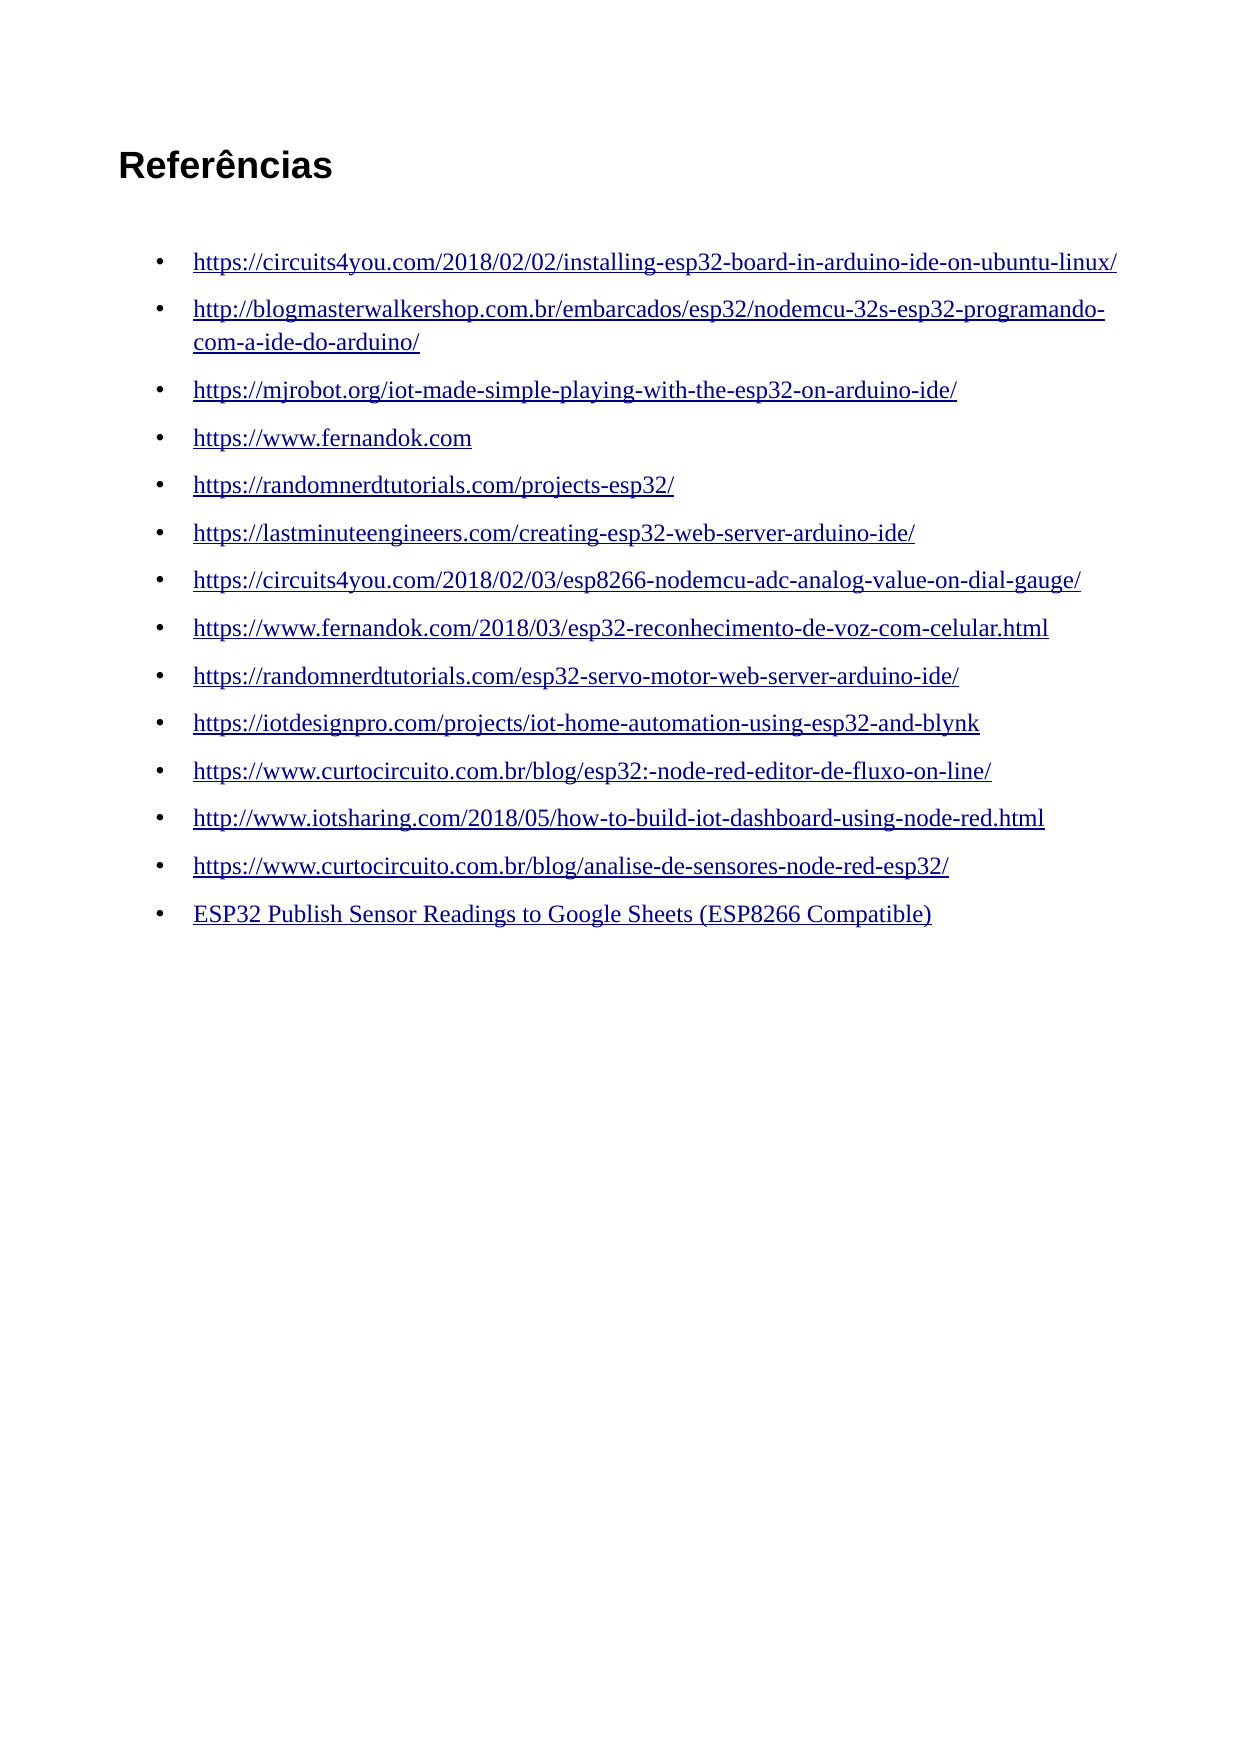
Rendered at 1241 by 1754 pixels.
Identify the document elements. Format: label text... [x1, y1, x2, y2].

list http://blogmasterwalkershop.com.br/embarcados/esp32/nodemcu-32s-esp32-programando-com-a-ide-do-arduino/ [156, 294, 1122, 356]
list http://www.iotsharing.com/2018/05/how-to-build-iot-dashboard-using-node-red.html [156, 803, 1122, 832]
list https://www.curtocircuito.com.br/blog/esp32:-node-red-editor-de-fluxo-on-line/ [156, 756, 1122, 785]
subtitle Referências [118, 143, 1122, 187]
list https://www.fernandok.com/2018/03/esp32-reconhecimento-de-voz-com-celular.html [156, 613, 1122, 642]
list https://www.fernandok.com [156, 423, 1122, 451]
list https://iotdesignpro.com/projects/iot-home-automation-using-esp32-and-blynk [156, 708, 1122, 737]
list https://mjrobot.org/iot-made-simple-playing-with-the-esp32-on-arduino-ide/ [156, 375, 1122, 404]
list https://circuits4you.com/2018/02/02/installing-esp32-board-in-arduino-ide-on-ubuntu-linux/ [156, 247, 1122, 276]
list https://www.curtocircuito.com.br/blog/analise-de-sensores-node-red-esp32/ [156, 851, 1122, 880]
list https://circuits4you.com/2018/02/03/esp8266-nodemcu-adc-analog-value-on-dial-gauge/ [156, 566, 1122, 594]
list https://lastminuteengineers.com/creating-esp32-web-server-arduino-ide/ [156, 518, 1122, 547]
list https://randomnerdtutorials.com/projects-esp32/ [156, 470, 1122, 499]
list ESP32 Publish Sensor Readings to Google Sheets (ESP8266 Compatible) [156, 899, 1122, 927]
list https://randomnerdtutorials.com/esp32-servo-motor-web-server-arduino-ide/ [156, 661, 1122, 689]
